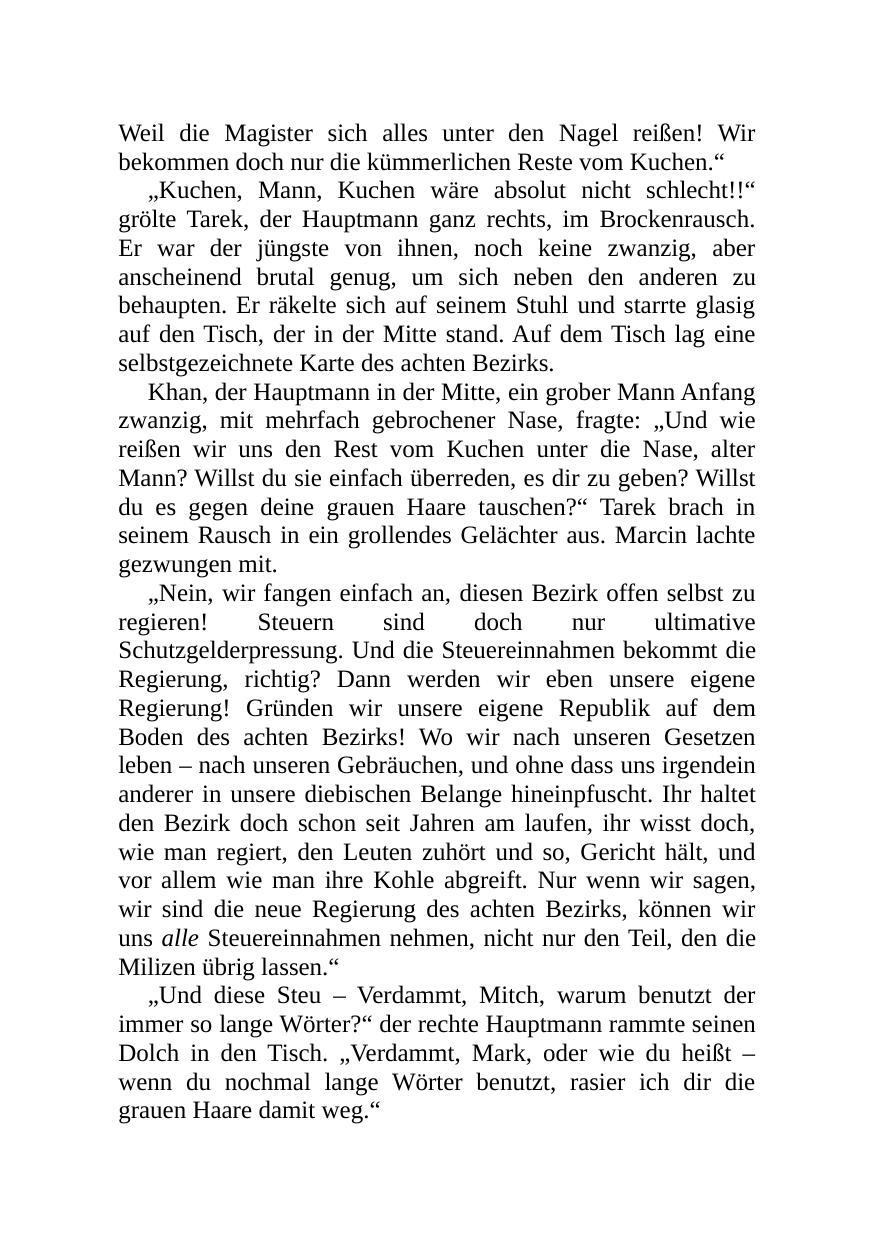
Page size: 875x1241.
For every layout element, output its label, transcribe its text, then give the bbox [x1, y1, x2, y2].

text „Und diese Steu – Verdammt, Mitch, warum benutzt der immer so lange Wörter?“ der rechte Hauptmann rammte seinen Dolch in den Tisch. „Verdammt, Mark, oder wie du heißt – wenn du nochmal lange Wörter benutzt, rasier ich dir die grauen Haare damit weg.“ [118, 981, 756, 1124]
text „Nein, wir fangen einfach an, diesen Bezirk offen selbst zu regieren! Steuern sind doch nur ultimative Schutzgelderpressung. Und die Steuereinnahmen bekommt die Regierung, richtig? Dann werden wir eben unsere eigene Regierung! Gründen wir unsere eigene Republik auf dem Boden des achten Bezirks! Wo wir nach unseren Gesetzen leben – nach unseren Gebräuchen, und ohne dass uns irgendein anderer in unsere diebischen Belange hineinpfuscht. Ihr haltet den Bezirk doch schon seit Jahren am laufen, ihr wisst doch, wie man regiert, den Leuten zuhört und so, Gericht hält, und vor allem wie man ihre Kohle abgreift. Nur wenn wir sagen, wir sind die neue Regierung des achten Bezirks, können wir uns alle Steuereinnahmen nehmen, nicht nur den Teil, den die Milizen übrig lassen.“ [118, 578, 756, 981]
text Weil die Magister sich alles unter den Nagel reißen! Wir bekommen doch nur die kümmerlichen Reste vom Kuchen.“ [118, 118, 756, 176]
text „Kuchen, Mann, Kuchen wäre absolut nicht schlecht!!“ grölte Tarek, der Hauptmann ganz rechts, im Brockenrausch. Er war der jüngste von ihnen, noch keine zwanzig, aber anscheinend brutal genug, um sich neben den anderen zu behaupten. Er räkelte sich auf seinem Stuhl und starrte glasig auf den Tisch, der in der Mitte stand. Auf dem Tisch lag eine selbstgezeichnete Karte des achten Bezirks. [118, 176, 756, 377]
text Khan, der Hauptmann in der Mitte, ein grober Mann Anfang zwanzig, mit mehrfach gebrochener Nase, fragte: „Und wie reißen wir uns den Rest vom Kuchen unter die Nase, alter Mann? Willst du sie einfach überreden, es dir zu geben? Willst du es gegen deine grauen Haare tauschen?“ Tarek brach in seinem Rausch in ein grollendes Gelächter aus. Marcin lachte gezwungen mit. [118, 377, 756, 578]
